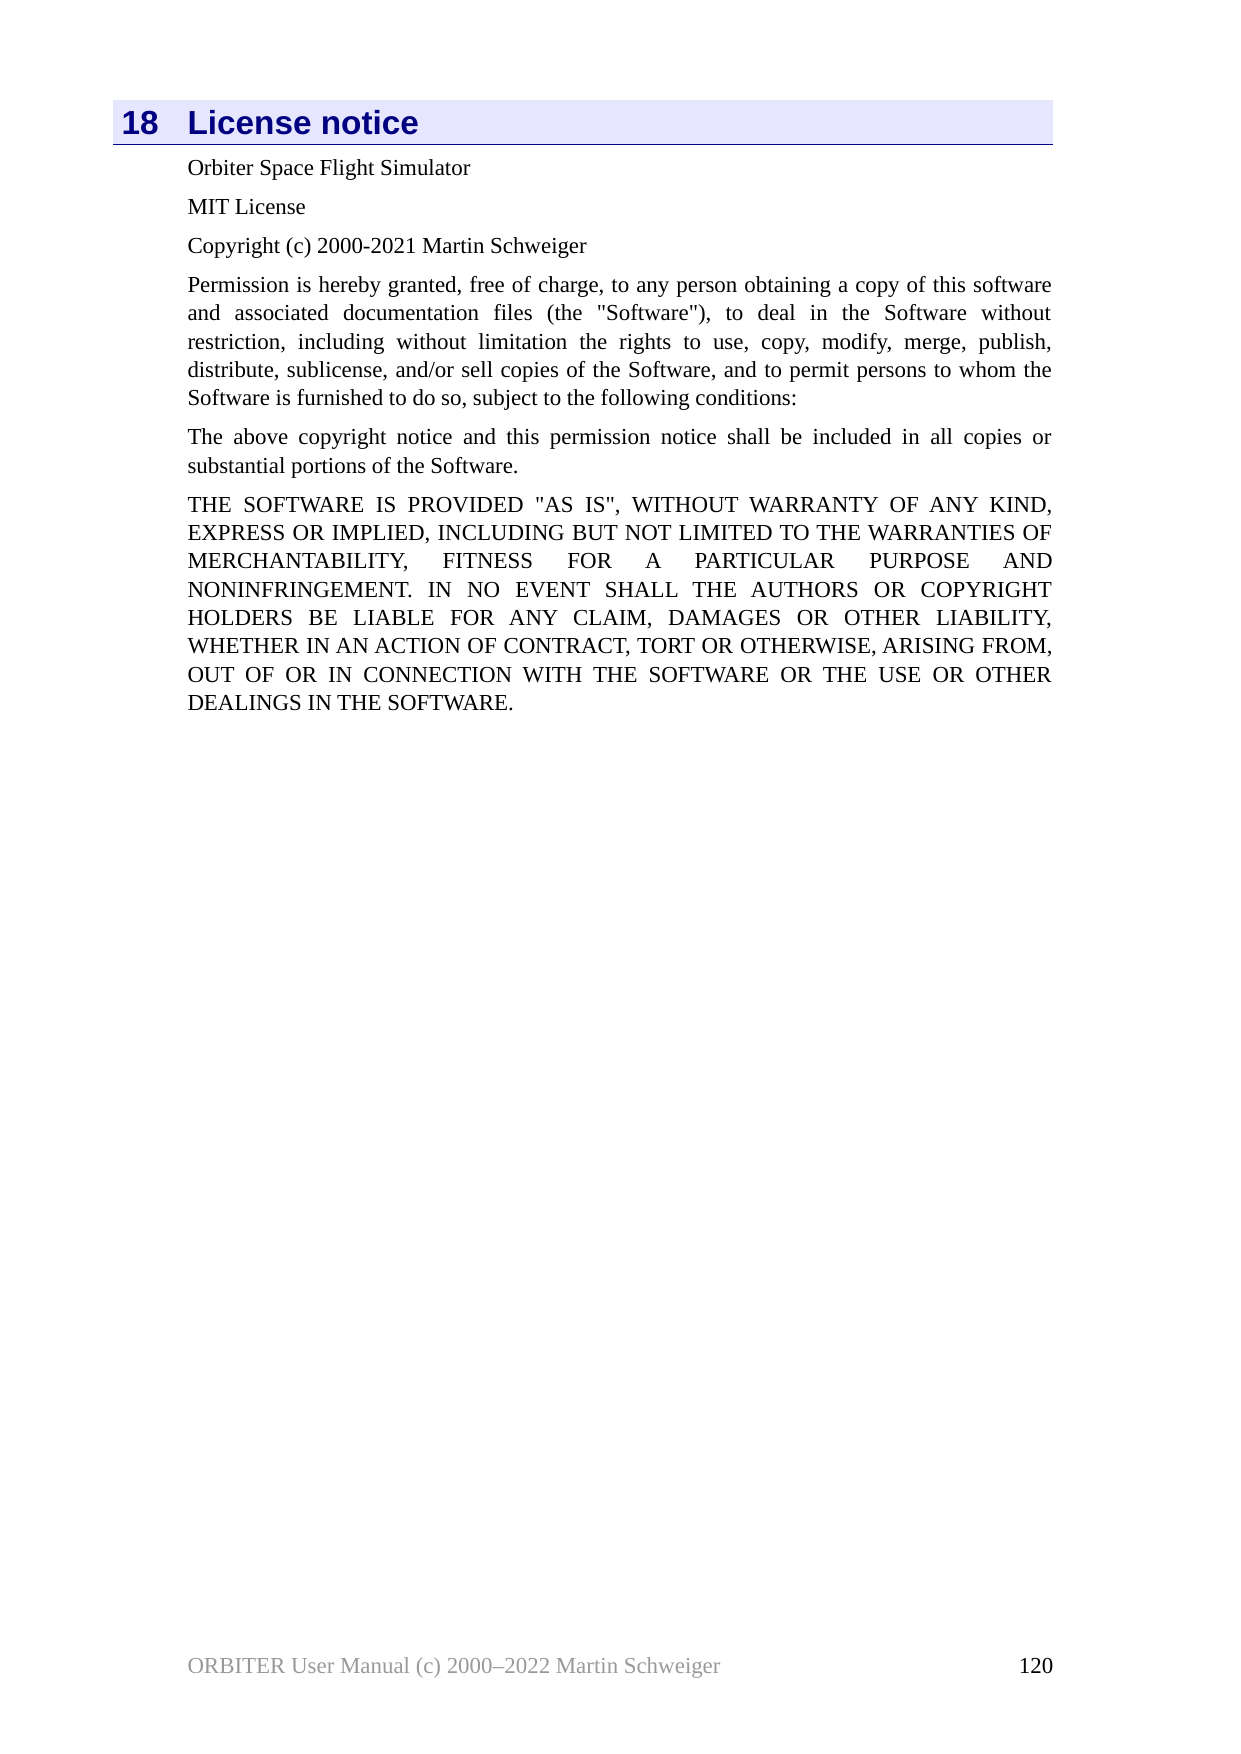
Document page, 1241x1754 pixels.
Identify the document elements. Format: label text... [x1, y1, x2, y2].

text Copyright (c) 2000-2021 Martin Schweiger [187, 231, 1053, 259]
subtitle License notice [113, 100, 1053, 144]
text Permission is hereby granted, free of charge, to any person obtaining a copy of this software and associated documentation files (the "Software"), to deal in the Software without restriction, including without limitation the rights to use, copy, modify, merge, publish, distribute, sublicense, and/or sell copies of the Software, and to permit persons to whom the Software is furnished to do so, subject to the following conditions: [187, 270, 1053, 411]
text The above copyright notice and this permission notice shall be included in all copies or substantial portions of the Software. [187, 422, 1053, 479]
text THE SOFTWARE IS PROVIDED "AS IS", WITHOUT WARRANTY OF ANY KIND, EXPRESS OR IMPLIED, INCLUDING BUT NOT LIMITED TO THE WARRANTIES OF MERCHANTABILITY, FITNESS FOR A PARTICULAR PURPOSE AND NONINFRINGEMENT. IN NO EVENT SHALL THE AUTHORS OR COPYRIGHT HOLDERS BE LIABLE FOR ANY CLAIM, DAMAGES OR OTHER LIABILITY, WHETHER IN AN ACTION OF CONTRACT, TORT OR OTHERWISE, ARISING FROM, OUT OF OR IN CONNECTION WITH THE SOFTWARE OR THE USE OR OTHER DEALINGS IN THE SOFTWARE. [187, 489, 1053, 716]
text Orbiter Space Flight Simulator [187, 153, 1053, 181]
text MIT License [187, 192, 1053, 220]
